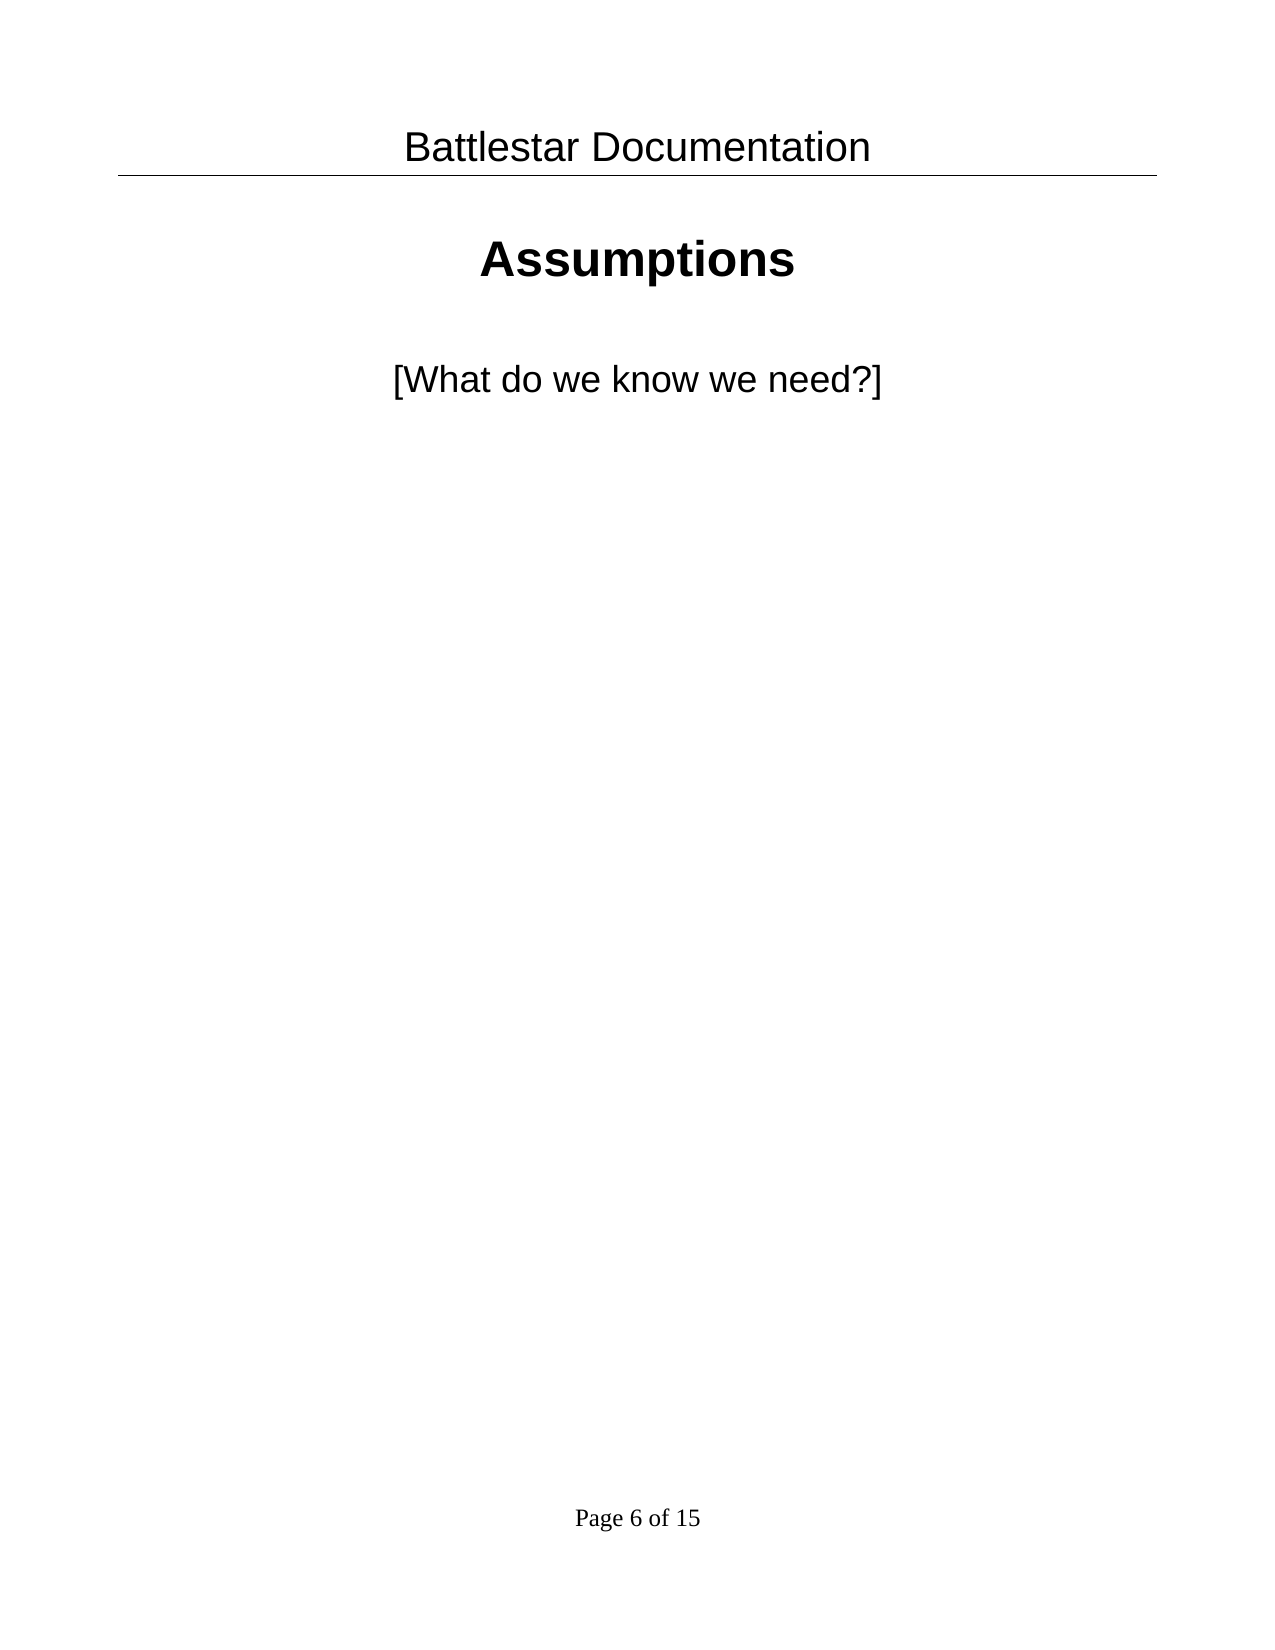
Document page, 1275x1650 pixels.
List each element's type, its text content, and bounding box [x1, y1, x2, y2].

text [What do we know we need?] [118, 357, 1157, 400]
subtitle Assumptions [118, 229, 1157, 287]
